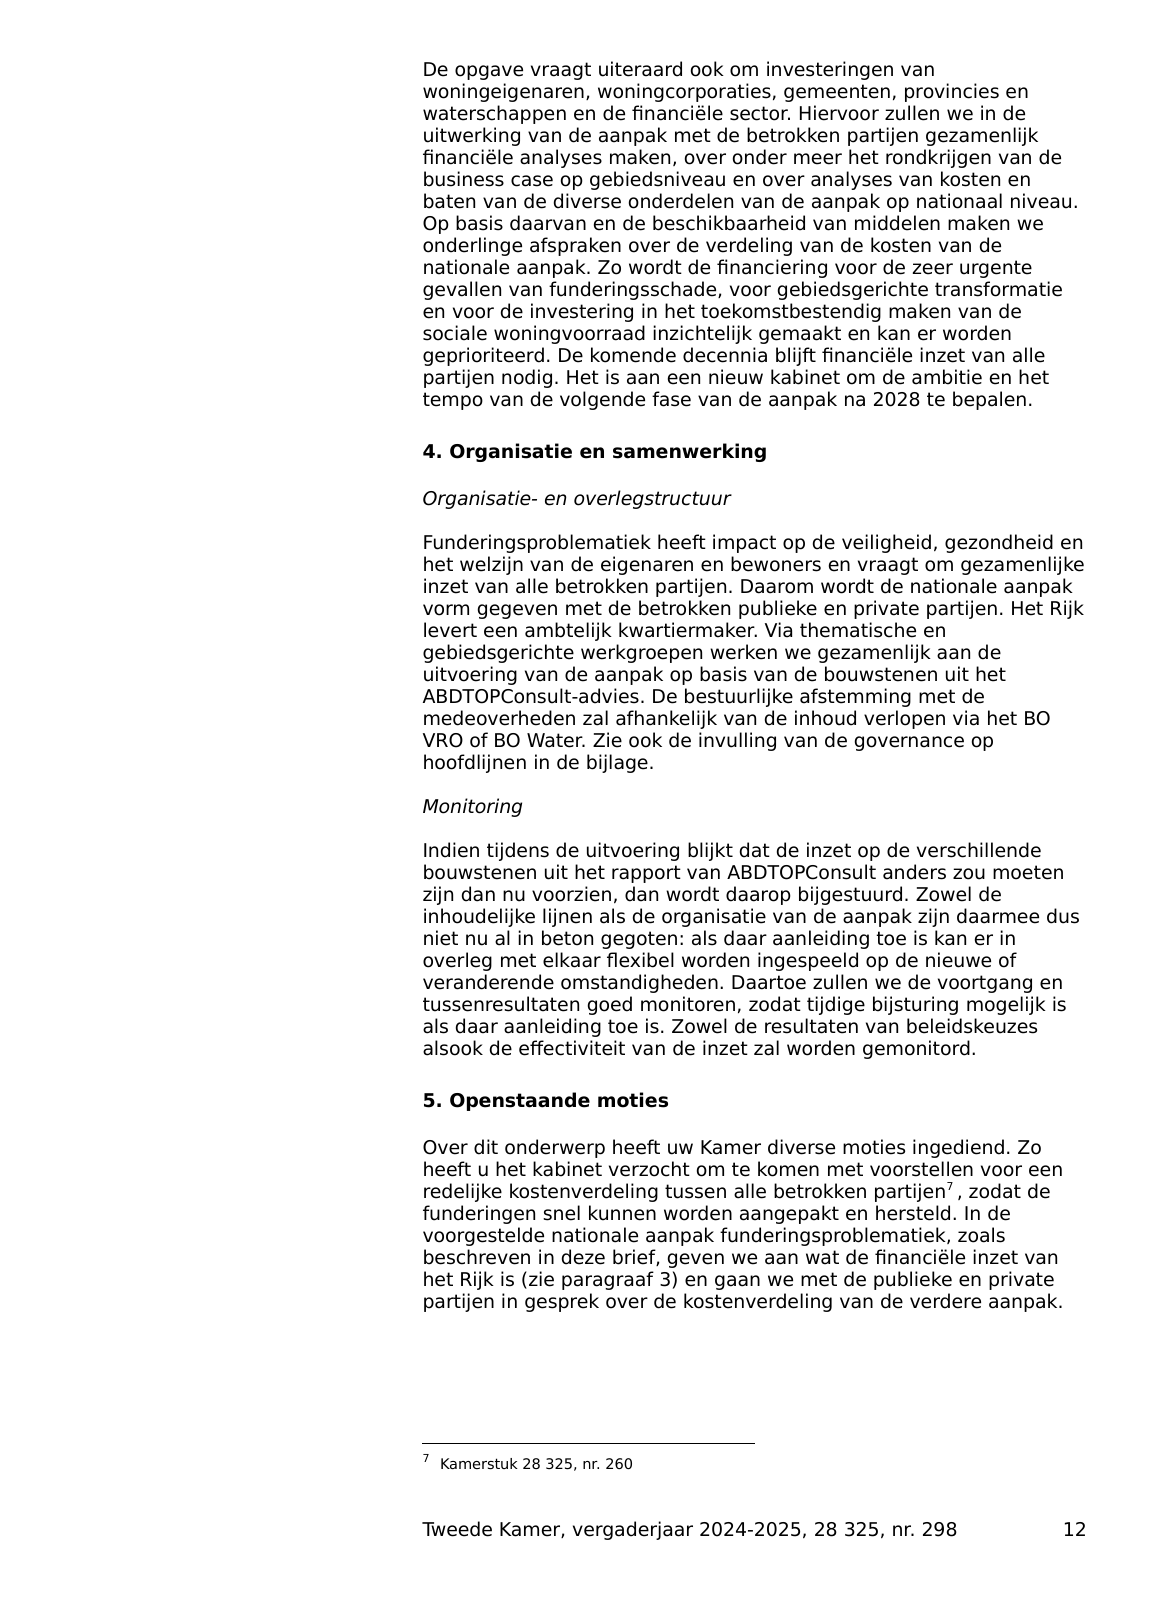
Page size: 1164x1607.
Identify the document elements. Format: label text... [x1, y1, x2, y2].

subtitle 5. Openstaande moties [422, 1090, 1087, 1112]
text Over dit onderwerp heeft uw Kamer diverse moties ingediend. Zo heeft u het kabinet verzocht om te komen met voorstellen voor een redelijke kostenverdeling tussen alle betrokken partijen, zodat de funderingen snel kunnen worden aangepakt en hersteld. In de voorgestelde nationale aanpak funderingsproblematiek, zoals beschreven in deze brief, geven we aan wat de financiële inzet van het Rijk is (zie paragraaf 3) en gaan we met de publieke en private partijen in gesprek over de kostenverdeling van de verdere aanpak. [422, 1137, 1087, 1313]
text Funderingsproblematiek heeft impact op de veiligheid, gezondheid en het welzijn van de eigenaren en bewoners en vraagt om gezamenlijke inzet van alle betrokken partijen. Daarom wordt de nationale aanpak vorm gegeven met de betrokken publieke en private partijen. Het Rijk levert een ambtelijk kwartiermaker. Via thematische en gebiedsgerichte werkgroepen werken we gezamenlijk aan de uitvoering van de aanpak op basis van de bouwstenen uit het ABDTOPConsult-advies. De bestuurlijke afstemming met de medeoverheden zal afhankelijk van de inhoud verlopen via het BO VRO of BO Water. Zie ook de invulling van de governance op hoofdlijnen in de bijlage. [422, 532, 1087, 774]
text De opgave vraagt uiteraard ook om investeringen van woningeigenaren, woningcorporaties, gemeenten, provincies en waterschappen en de financiële sector. Hiervoor zullen we in de uitwerking van de aanpak met de betrokken partijen gezamenlijk financiële analyses maken, over onder meer het rondkrijgen van de business case op gebiedsniveau en over analyses van kosten en baten van de diverse onderdelen van de aanpak op nationaal niveau. Op basis daarvan en de beschikbaarheid van middelen maken we onderlinge afspraken over de verdeling van de kosten van de nationale aanpak. Zo wordt de financiering voor de zeer urgente gevallen van funderingsschade, voor gebiedsgerichte transformatie en voor de investering in het toekomstbestendig maken van de sociale woningvoorraad inzichtelijk gemaakt en kan er worden geprioriteerd. De komende decennia blijft financiële inzet van alle partijen nodig. Het is aan een nieuw kabinet om de ambitie en het tempo van de volgende fase van de aanpak na 2028 te bepalen. [422, 59, 1087, 411]
subtitle Organisatie- en overlegstructuur [422, 488, 1087, 510]
subtitle Monitoring [422, 796, 1087, 818]
text Indien tijdens de uitvoering blijkt dat de inzet op de verschillende bouwstenen uit het rapport van ABDTOPConsult anders zou moeten zijn dan nu voorzien, dan wordt daarop bijgestuurd. Zowel de inhoudelijke lijnen als de organisatie van de aanpak zijn daarmee dus niet nu al in beton gegoten: als daar aanleiding toe is kan er in overleg met elkaar flexibel worden ingespeeld op de nieuwe of veranderende omstandigheden. Daartoe zullen we de voortgang en tussenresultaten goed monitoren, zodat tijdige bijsturing mogelijk is als daar aanleiding toe is. Zowel de resultaten van beleidskeuzes alsook de effectiviteit van de inzet zal worden gemonitord. [422, 840, 1087, 1060]
text Kamerstuk 28 325, nr. 260 [422, 1452, 1087, 1474]
subtitle 4. Organisatie en samenwerking [422, 441, 1087, 463]
